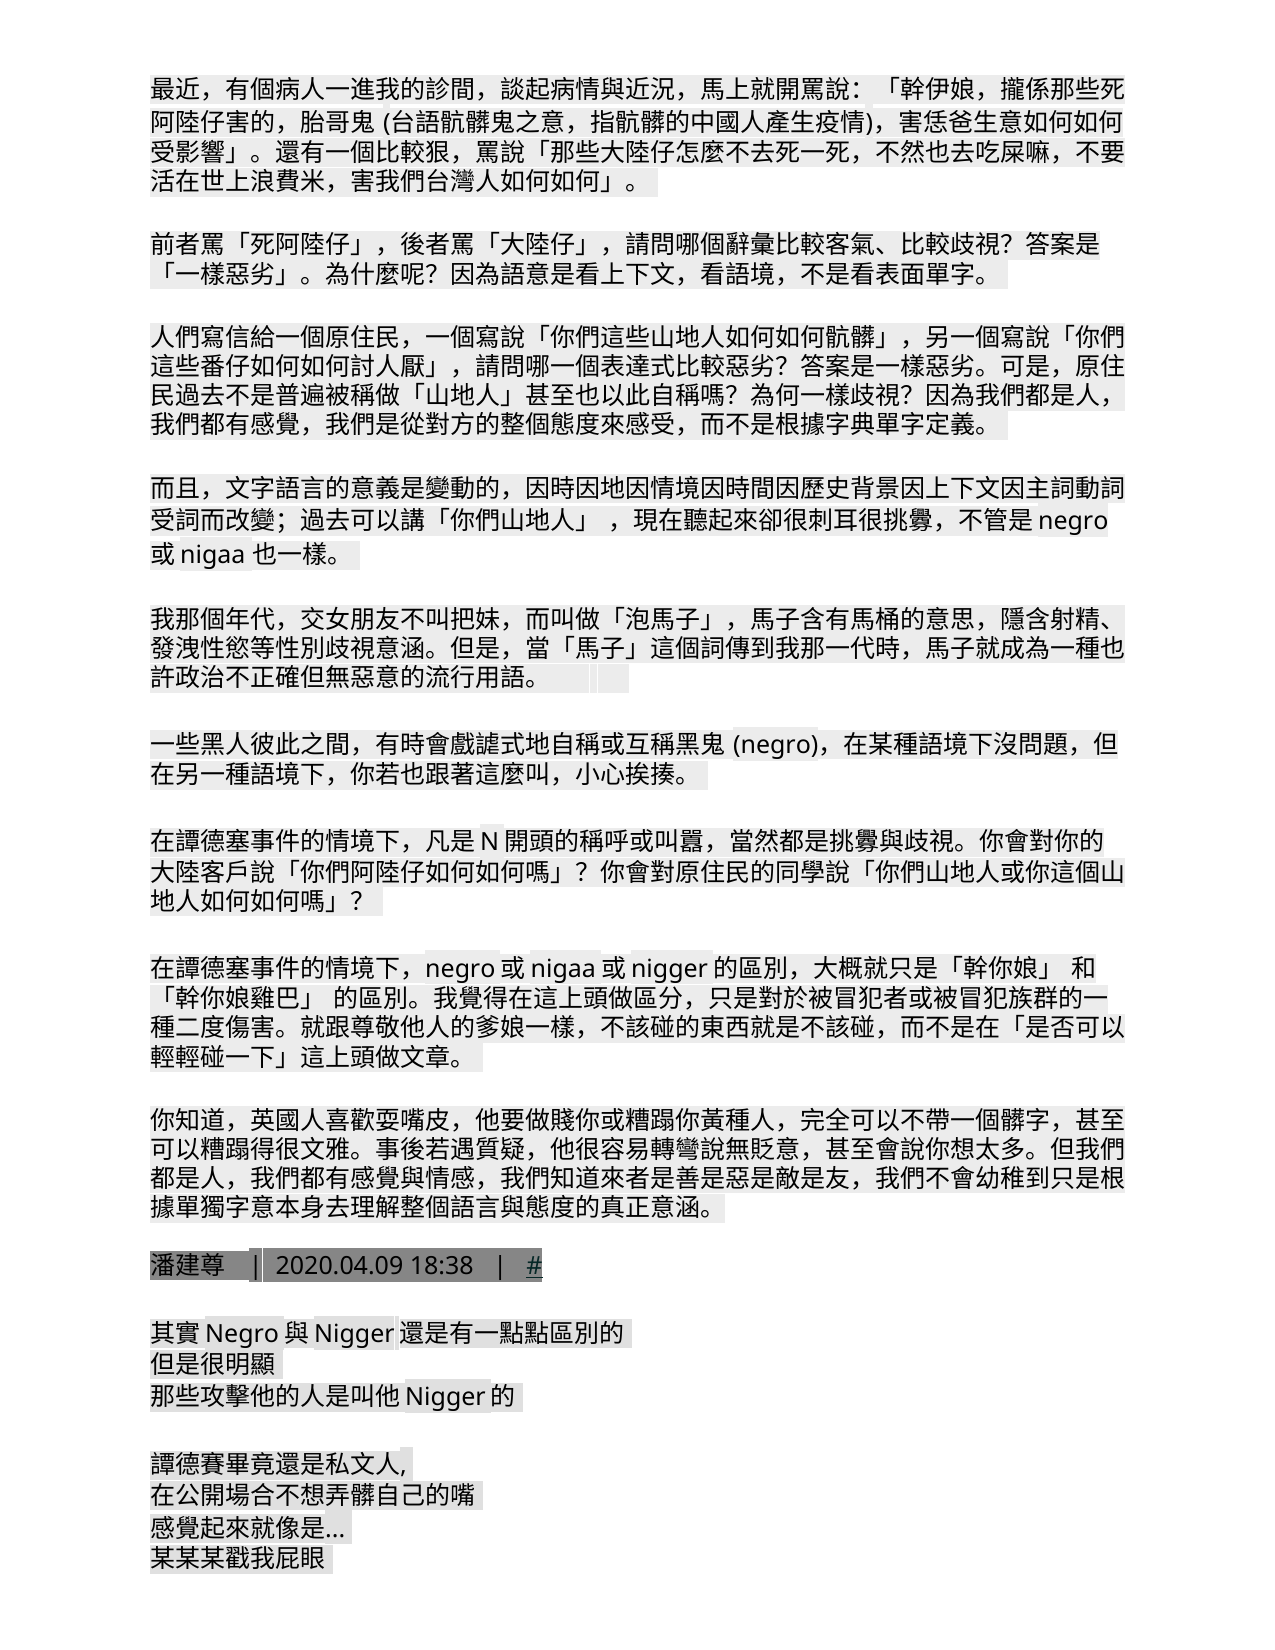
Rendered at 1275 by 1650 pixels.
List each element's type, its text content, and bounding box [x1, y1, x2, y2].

text 其實Negro與Nigger還是有一點點區別的 但是很明顯 那些攻擊他的人是叫他Nigger的 譚德賽畢竟還是私文人, 在公開場合不想弄髒自己的嘴 感覺起來就像是... 某某某戳我屁眼 [150, 1282, 1125, 1574]
text 潘建尊 | 2020.04.09 18:38 | # [150, 1248, 1125, 1282]
text 最近，有個病人一進我的診間，談起病情與近況，馬上就開罵說：「幹伊娘，攏係那些死阿陸仔害的，胎哥鬼 (台語骯髒鬼之意，指骯髒的中國人產生疫情)，害恁爸生意如何如何受影響」。還有一個比較狠，罵說「那些大陸仔怎麼不去死一死，不然也去吃屎嘛，不要活在世上浪費米，害我們台灣人如何如何」。 前者罵「死阿陸仔」，後者罵「大陸仔」，請問哪個辭彙比較客氣、比較歧視？答案是「一樣惡劣」。為什麼呢？因為語意是看上下文，看語境，不是看表面單字。 人們寫信給一個原住民，一個寫說「你們這些山地人如何如何骯髒」，另一個寫說「你們這些番仔如何如何討人厭」，請問哪一個表達式比較惡劣？答案是一樣惡劣。可是，原住民過去不是普遍被稱做「山地人」甚至也以此自稱嗎？為何一樣歧視？因為我們都是人，我們都有感覺，我們是從對方的整個態度來感受，而不是根據字典單字定義。 而且，文字語言的意義是變動的，因時因地因情境因時間因歷史背景因上下文因主詞動詞受詞而改變；過去可以講「你們山地人」 ，現在聽起來卻很刺耳很挑釁，不管是negro或nigaa 也一樣。 我那個年代，交女朋友不叫把妹，而叫做「泡馬子」，馬子含有馬桶的意思，隱含射精、發洩性慾等性別歧視意涵。但是，當「馬子」這個詞傳到我那一代時，馬子就成為一種也許政治不正確但無惡意的流行用語。 一些黑人彼此之間，有時會戲謔式地自稱或互稱黑鬼 (negro)，在某種語境下沒問題，但在另一種語境下，你若也跟著這麼叫，小心挨揍。 在譚德塞事件的情境下，凡是N開頭的稱呼或叫囂，當然都是挑釁與歧視。你會對你的大陸客戶說「你們阿陸仔如何如何嗎」？你會對原住民的同學說「你們山地人或你這個山地人如何如何嗎」？ 在譚德塞事件的情境下，negro或nigaa或nigger的區別，大概就只是「幹你娘」 和「幹你娘雞巴」 的區別。我覺得在這上頭做區分，只是對於被冒犯者或被冒犯族群的一種二度傷害。就跟尊敬他人的爹娘一樣，不該碰的東西就是不該碰，而不是在「是否可以輕輕碰一下」這上頭做文章。 你知道，英國人喜歡耍嘴皮，他要做賤你或糟蹋你黃種人，完全可以不帶一個髒字，甚至可以糟蹋得很文雅。事後若遇質疑，他很容易轉彎說無貶意，甚至會說你想太多。但我們都是人，我們都有感覺與情感，我們知道來者是善是惡是敵是友，我們不會幼稚到只是根據單獨字意本身去理解整個語言與態度的真正意涵。 [150, 75, 1125, 1223]
